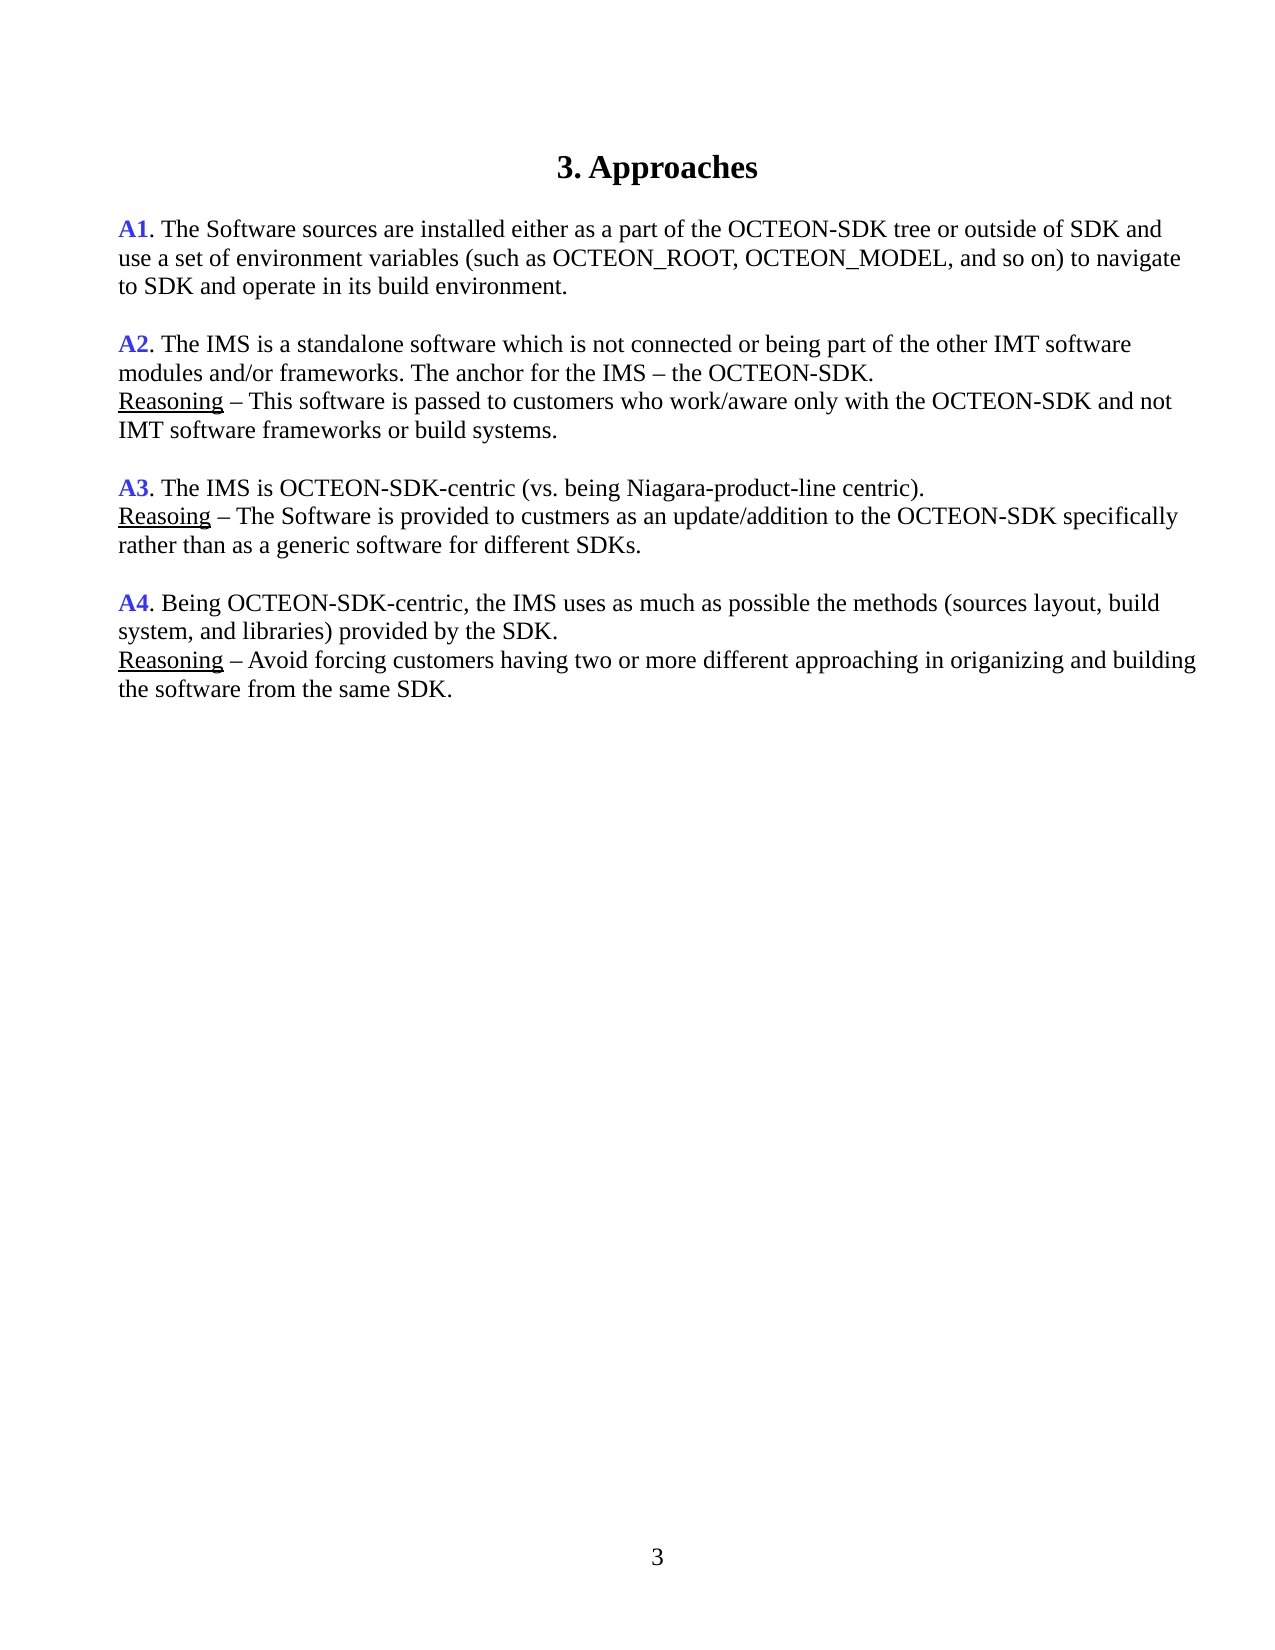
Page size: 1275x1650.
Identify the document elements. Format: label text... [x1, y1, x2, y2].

text Reasoning – Avoid forcing customers having two or more different approaching in origanizing and building the software from the same SDK. [118, 645, 1196, 703]
text A2. The IMS is a standalone software which is not connected or being part of the other IMT software modules and/or frameworks. The anchor for the IMS – the OCTEON-SDK. [118, 329, 1196, 386]
text 3. Approaches [118, 147, 1196, 185]
text A3. The IMS is OCTEON-SDK-centric (vs. being Niagara-product-line centric). [118, 473, 1196, 501]
text A1. The Software sources are installed either as a part of the OCTEON-SDK tree or outside of SDK and use a set of environment variables (such as OCTEON_ROOT, OCTEON_MODEL, and so on) to navigate to SDK and operate in its build environment. [118, 214, 1196, 300]
text A4. Being OCTEON-SDK-centric, the IMS uses as much as possible the methods (sources layout, build system, and libraries) provided by the SDK. [118, 588, 1196, 645]
text Reasoing – The Software is provided to custmers as an update/addition to the OCTEON-SDK specifically rather than as a generic software for different SDKs. [118, 501, 1196, 559]
text Reasoning – This software is passed to customers who work/aware only with the OCTEON-SDK and not IMT software frameworks or build systems. [118, 386, 1196, 444]
